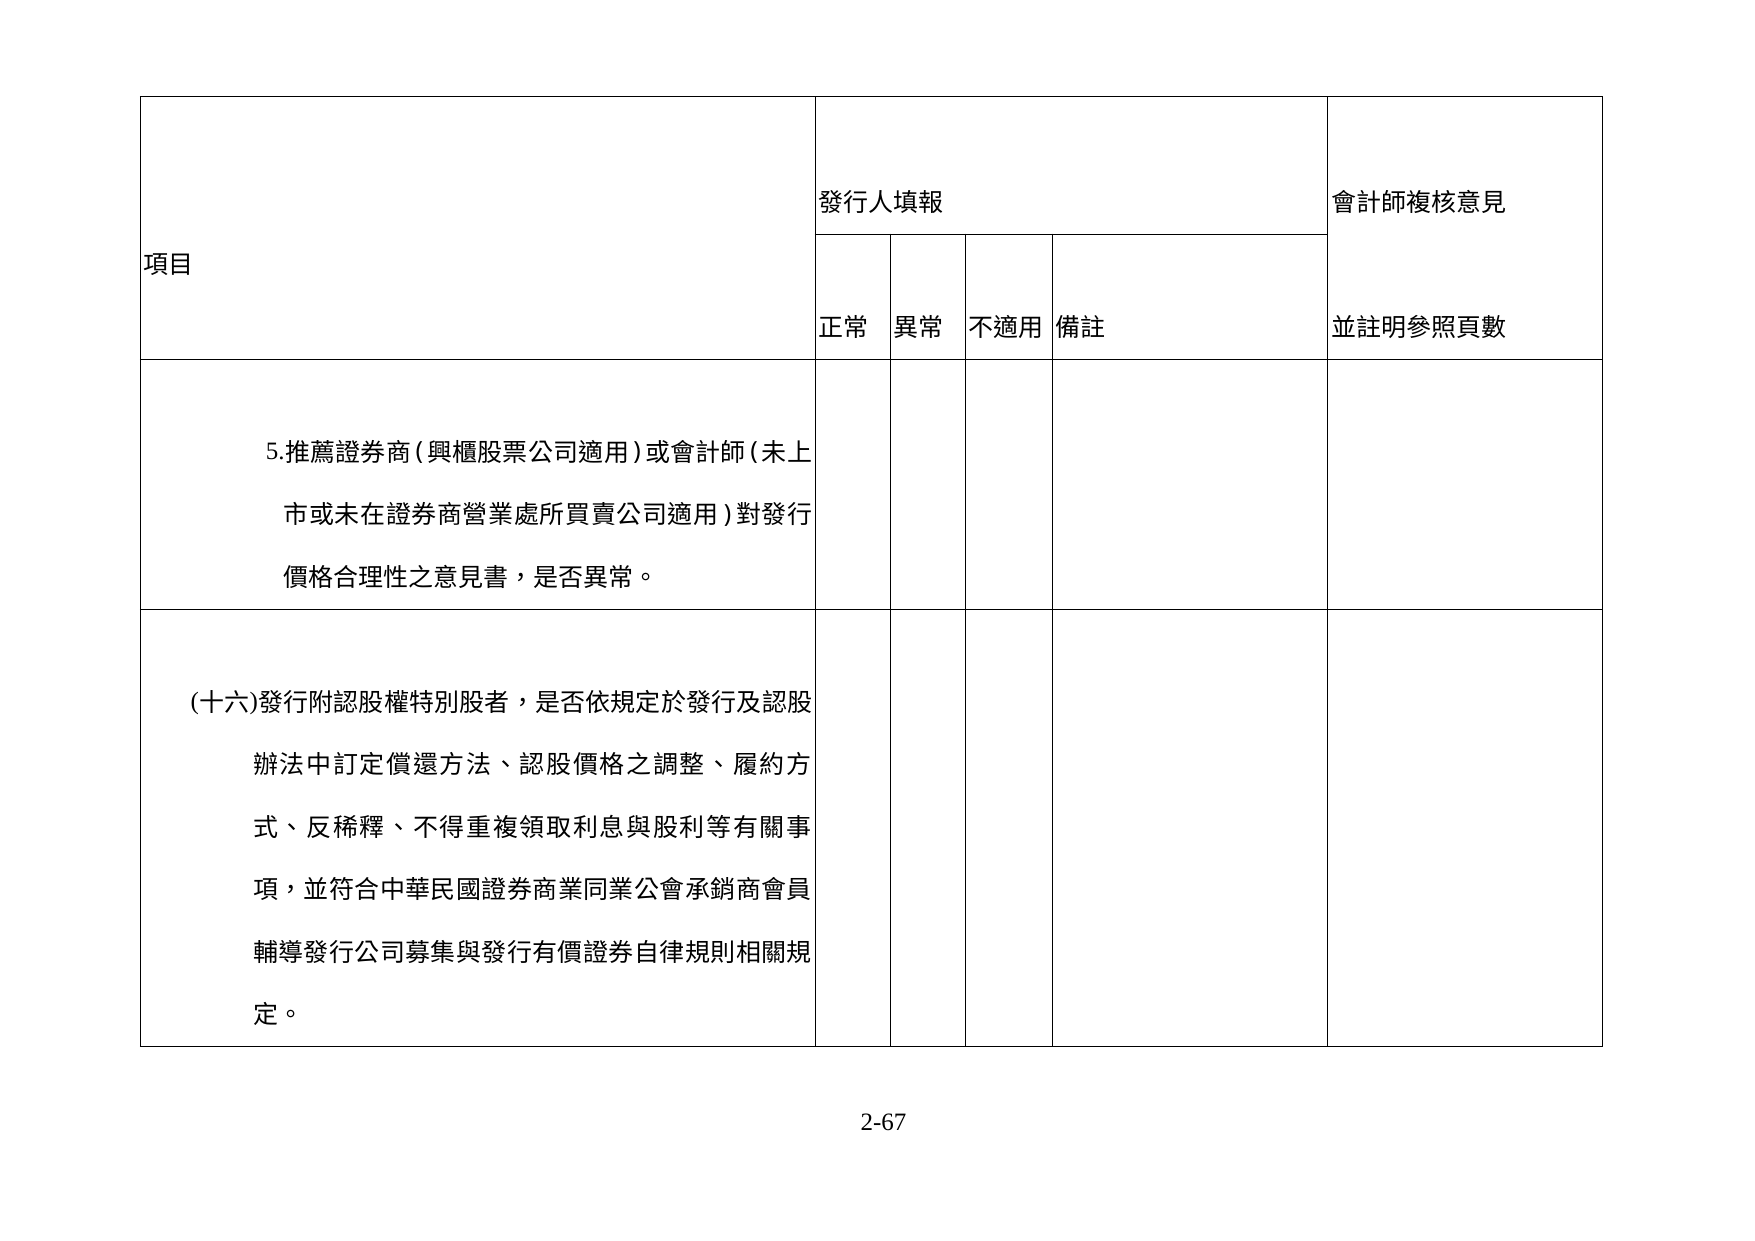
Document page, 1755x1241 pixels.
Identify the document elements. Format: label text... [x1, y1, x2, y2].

table_cell 異常 [891, 235, 965, 358]
table_cell (十六)發行附認股權特別股者，是否依規定於發行及認股辦法中訂定償還方法、認股價格之調整、履約方式、反稀釋、不得重複領取利息與股利等有關事項，並符合中華民國證券商業同業公會承銷商會員輔導發行公司募集與發行有價證券自律規則相關規定。 [141, 610, 815, 1046]
table_cell 正常 [816, 235, 890, 358]
table_cell 不適用 [966, 235, 1052, 358]
table_header 項目 [141, 97, 815, 358]
table_cell [966, 360, 1052, 608]
table_header 會計師複核意見 並註明參照頁數 [1328, 97, 1602, 358]
table_cell [816, 610, 890, 1046]
table_cell 備註 [1053, 235, 1327, 358]
table_cell [966, 610, 1052, 1046]
table_cell [891, 610, 965, 1046]
table_cell [1328, 360, 1602, 608]
table_header 發行人填報 [816, 97, 1327, 233]
table_cell [891, 360, 965, 608]
table_cell [1053, 360, 1327, 608]
table_cell [1053, 610, 1327, 1046]
table_cell [1328, 610, 1602, 1046]
table_cell [816, 360, 890, 608]
table_cell 5.推薦證券商(興櫃股票公司適用)或會計師(未上市或未在證券商營業處所買賣公司適用)對發行價格合理性之意見書，是否異常。 [141, 360, 815, 608]
